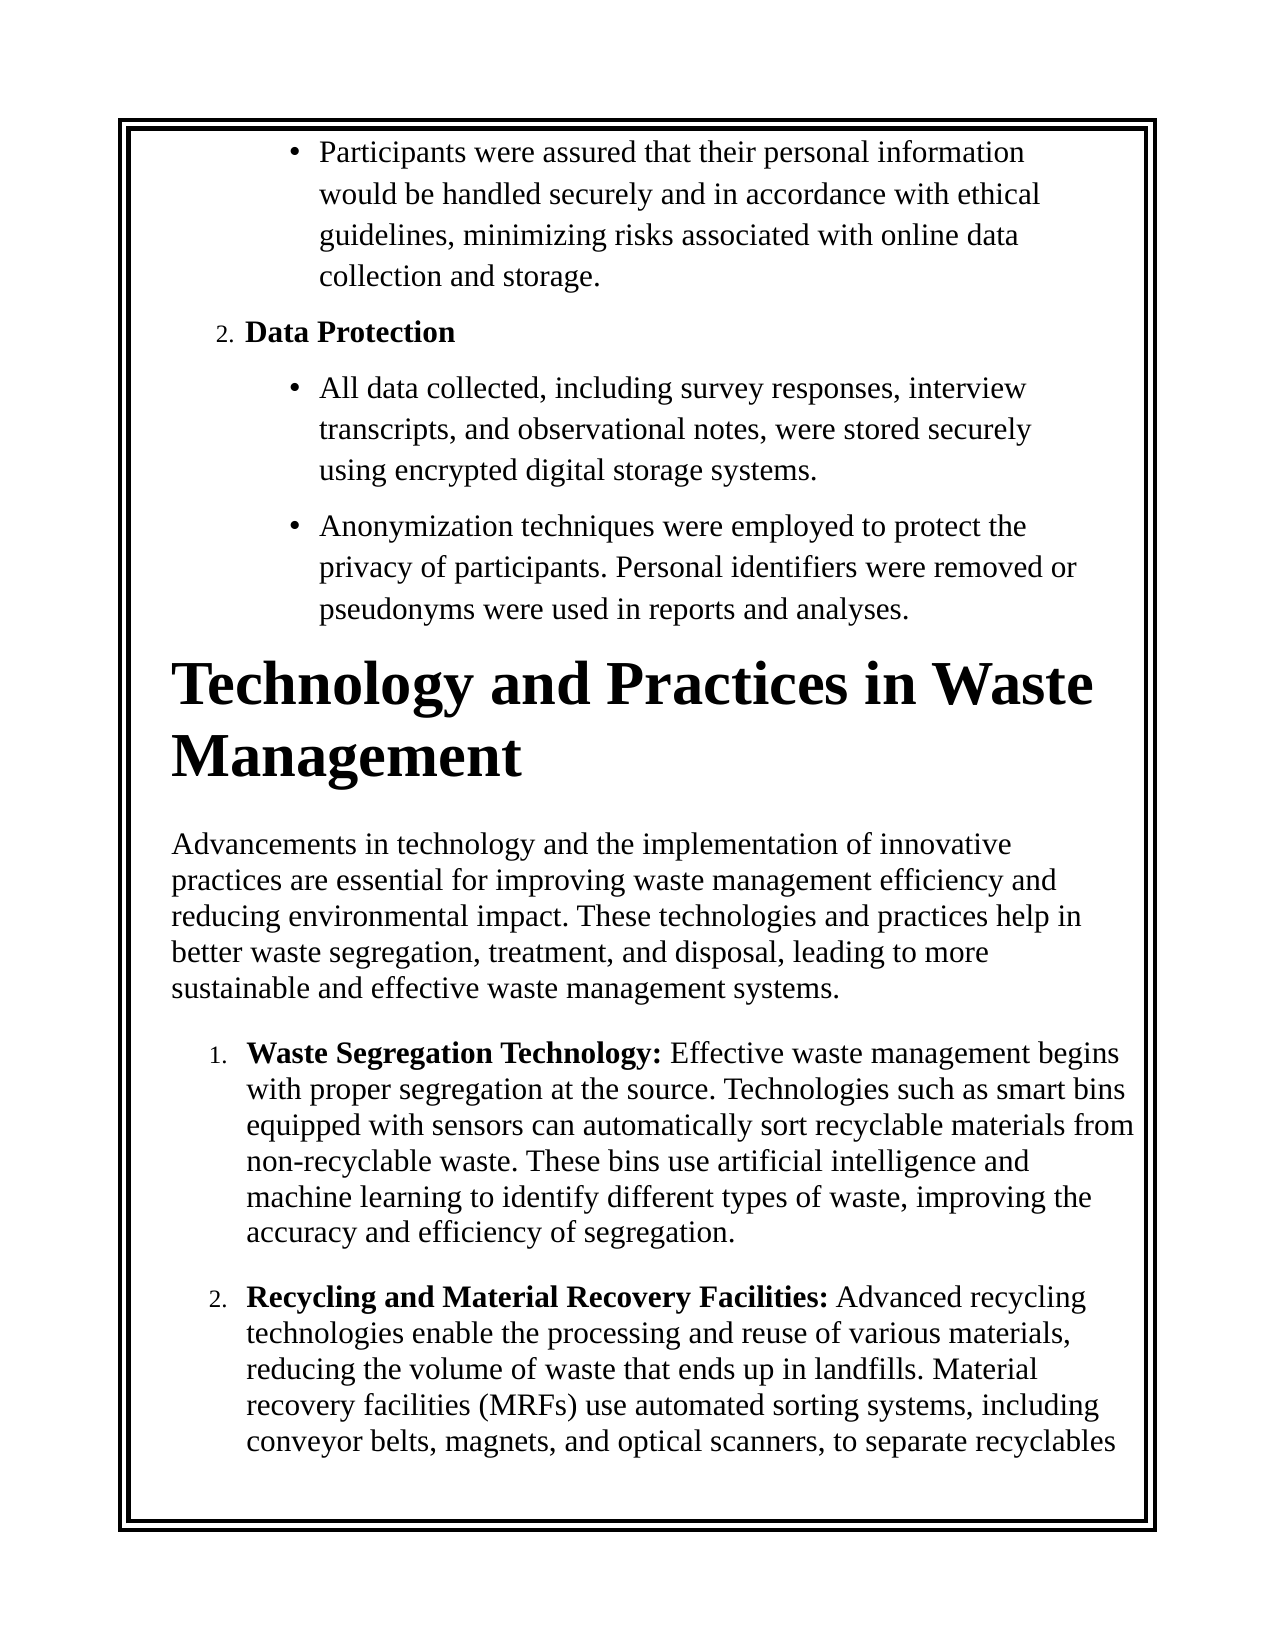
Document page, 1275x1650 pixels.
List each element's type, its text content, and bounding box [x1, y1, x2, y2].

text Technology and Practices in Waste Management Advancements in technology and the implementation of innovative practices are essential for improving waste management efficiency and reducing environmental impact. These technologies and practices help in better waste segregation, treatment, and disposal, leading to more sustainable and effective waste management systems. [171, 646, 1104, 1034]
list Data Protection [216, 313, 1104, 349]
list All data collected, including survey responses, interview transcripts, and observational notes, were stored securely using encrypted digital storage systems. [289, 369, 1104, 487]
list Recycling and Material Recovery Facilities: Advanced recycling technologies enable the processing and reuse of various materials, reducing the volume of waste that ends up in landfills. Material recovery facilities (MRFs) use automated sorting systems, including conveyor belts, magnets, and optical scanners, to separate recyclables [209, 1278, 1141, 1458]
list Waste Segregation Technology: Effective waste management begins with proper segregation at the source. Technologies such as smart bins equipped with sensors can automatically sort recyclable materials from non-recyclable waste. These bins use artificial intelligence and machine learning to identify different types of waste, improving the accuracy and efficiency of segregation. [209, 1034, 1141, 1250]
list Anonymization techniques were employed to protect the privacy of participants. Personal identifiers were removed or pseudonyms were used in reports and analyses. [289, 507, 1104, 626]
list Participants were assured that their personal information would be handled securely and in accordance with ethical guidelines, minimizing risks associated with online data collection and storage. [289, 134, 1104, 293]
